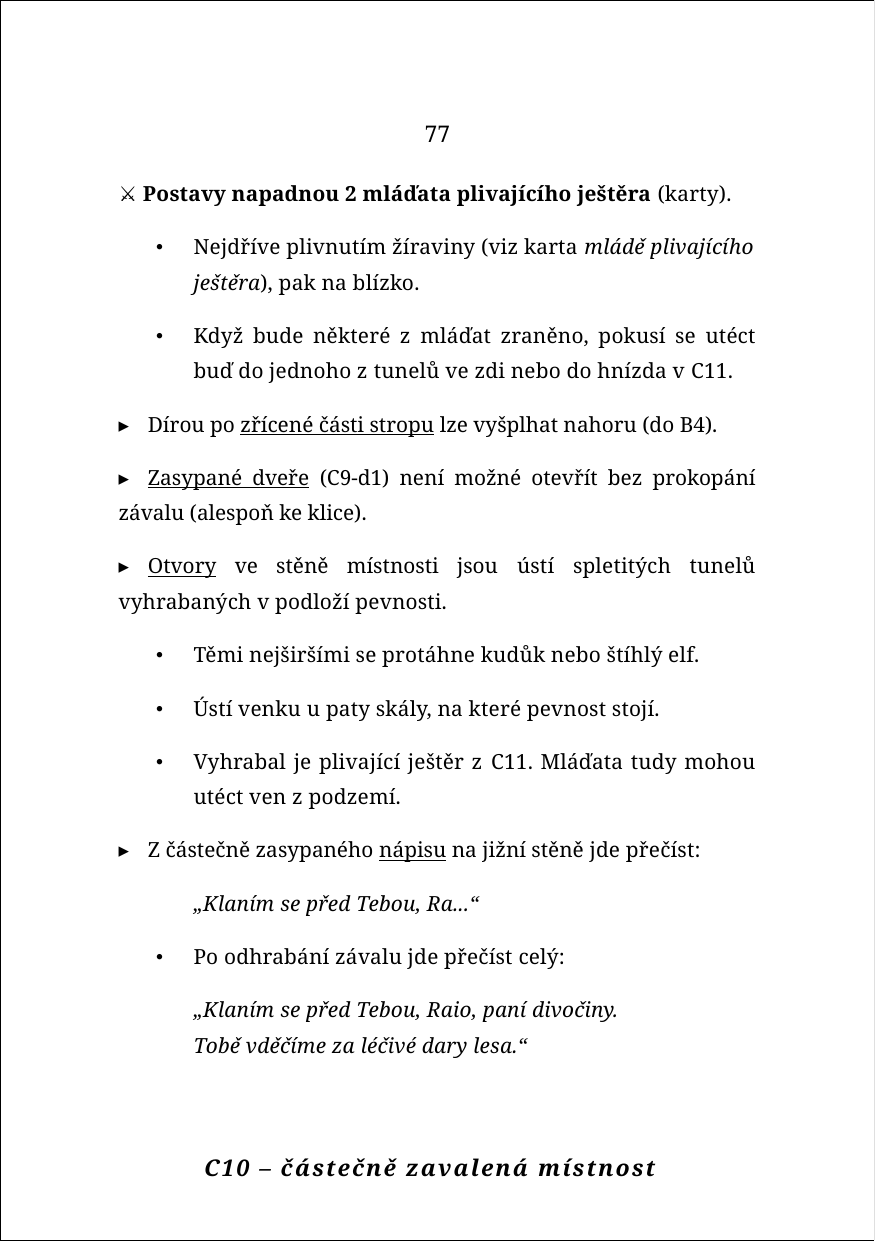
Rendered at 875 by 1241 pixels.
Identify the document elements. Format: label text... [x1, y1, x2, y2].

text ▸ Otvory ve stěně místnosti jsou ústí spletitých tunelů vyhrabaných v⁠ podloží pevnosti. [118, 552, 756, 616]
list Po odhrabání závalu jde přečíst celý: [156, 942, 756, 971]
list „Klaním se před Tebou, Ra...“ [156, 889, 756, 917]
text ▸ Dírou po zřícené části stropu lze vyšplhat nahoru (do B4). [118, 410, 756, 438]
list Nejdříve plivnutím žíraviny (viz karta mládě plivajícího ještěra), pak na blízko. [156, 232, 756, 296]
text ▸ Zasypané dveře (C9-d1) není možné otevřít bez prokopání závalu (alespoň ke klice). [118, 463, 756, 527]
list Vyhrabal je plivající ještěr z⁠ C11. Mláďata tudy mohou utéct ven z⁠ podzemí. [156, 747, 756, 811]
list Když bude některé z⁠ mláďat zraněno, pokusí se utéct buď do jednoho z⁠ tunelů ve zdi nebo do hnízda v⁠ C11. [156, 321, 756, 385]
text ▸ Z⁠ částečně zasypaného nápisu na jižní stěně jde přečíst: [118, 836, 756, 864]
list Těmi nejširšími se protáhne kudůk nebo štíhlý elf. [156, 640, 756, 669]
list „Klaním se před Tebou, Raio, paní divočiny. Tobě vděčíme za léčivé dary lesa.“ [156, 995, 756, 1059]
list Ústí venku u⁠ paty skály, na které pevnost stojí. [156, 694, 756, 722]
text ⚔ Postavy napadnou 2 mláďata plivajícího ještěra (karty). [118, 179, 756, 207]
